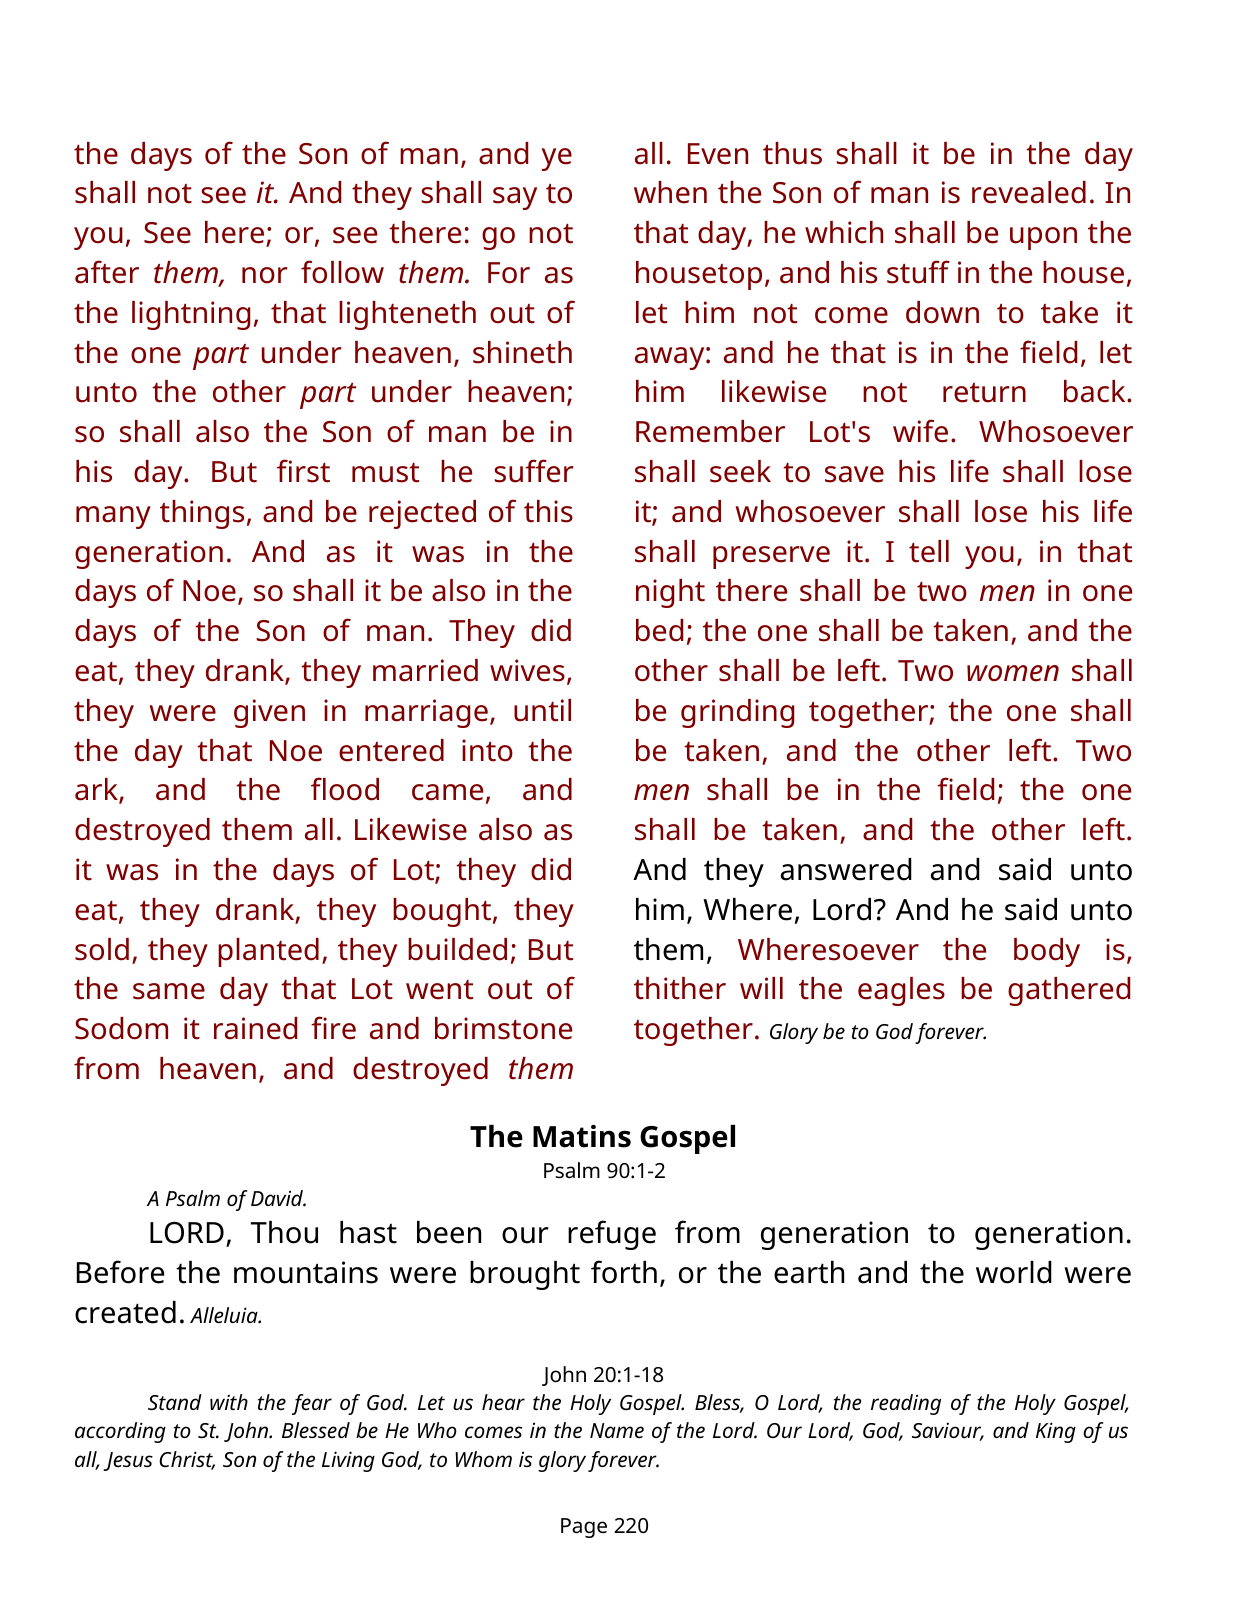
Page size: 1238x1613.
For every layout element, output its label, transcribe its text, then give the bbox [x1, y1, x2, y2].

text The Matins Gospel [74, 1116, 1134, 1156]
text all. Even thus shall it be in the day when the Son of man is revealed. In that day, he which shall be upon the housetop, and his stuff in the house, let him not come down to take it away: and he that is in the field, let him likewise not return back. Remember Lot's wife. Whosoever shall seek to save his life shall lose it; and whosoever shall lose his life shall preserve it. I tell you, in that night there shall be two men in one bed; the one shall be taken, and the other shall be left. Two women shall be grinding together; the one shall be taken, and the other left. Two men shall be in the field; the one shall be taken, and the other left. And they answered and said unto him, Where, Lord? And he said unto them, Wheresoever the body is, thither will the eagles be gathered together. Glory be to God forever. [633, 133, 1134, 1048]
text A Psalm of David. [74, 1184, 1134, 1212]
text LORD, Thou hast been our refuge from generation to generation. Before the mountains were brought forth, or the earth and the world were created. Alleluia. [74, 1212, 1134, 1332]
text Psalm 90:1-2 [74, 1156, 1134, 1184]
text John 20:1-18 [74, 1360, 1134, 1388]
text Stand with the fear of God. Let us hear the Holy Gospel. Bless, O Lord, the reading of the Holy Gospel, according to St. John. Blessed be He Who comes in the Name of the Lord. Our Lord, God, Saviour, and King of us all, Jesus Christ, Son of the Living God, to Whom is glory forever. [74, 1388, 1134, 1473]
text the days of the Son of man, and ye shall not see it. And they shall say to you, See here; or, see there: go not after them, nor follow them. For as the lightning, that lighteneth out of the one part under heaven, shineth unto the other part under heaven; so shall also the Son of man be in his day. But first must he suffer many things, and be rejected of this generation. And as it was in the days of Noe, so shall it be also in the days of the Son of man. They did eat, they drank, they married wives, they were given in marriage, until the day that Noe entered into the ark, and the flood came, and destroyed them all. Likewise also as it was in the days of Lot; they did eat, they drank, they bought, they sold, they planted, they builded; But the same day that Lot went out of Sodom it rained fire and brimstone from heaven, and destroyed them [74, 133, 574, 1088]
